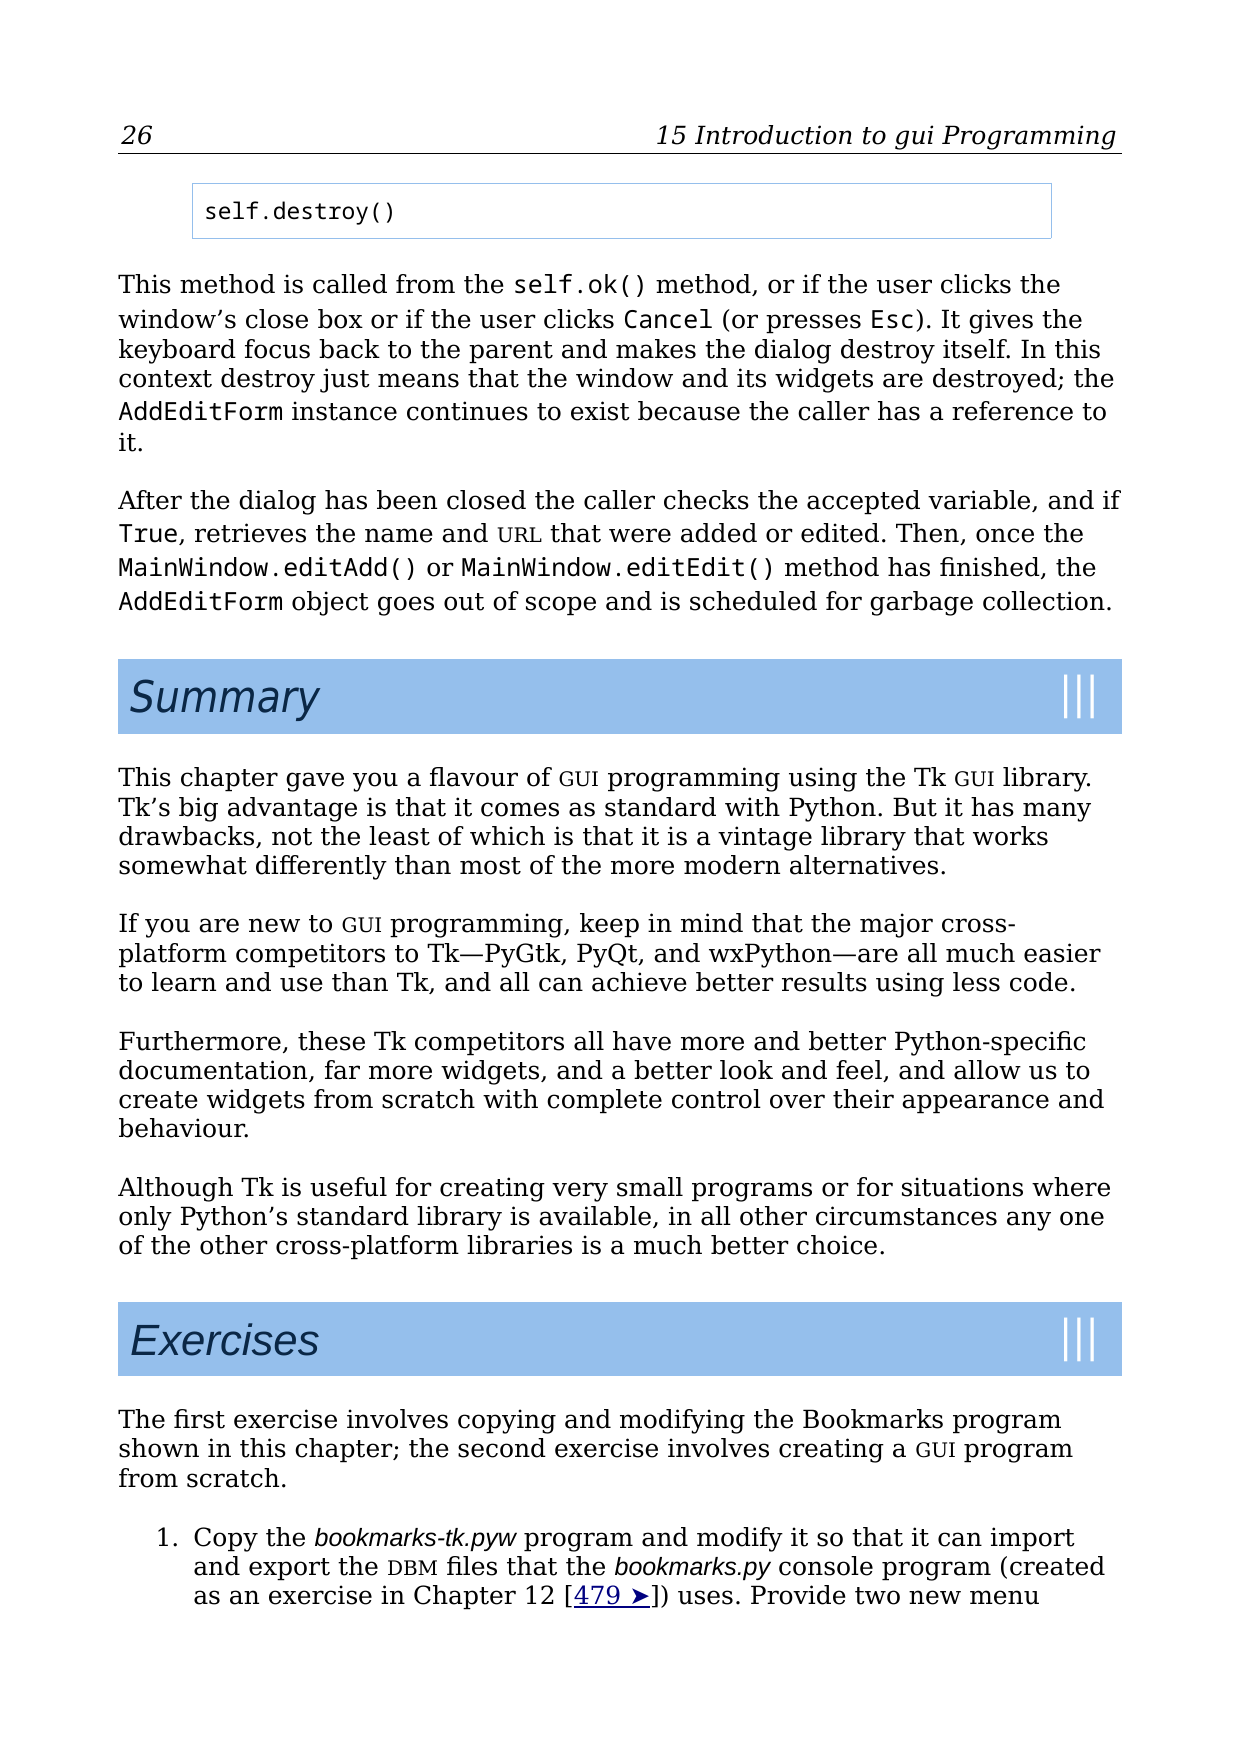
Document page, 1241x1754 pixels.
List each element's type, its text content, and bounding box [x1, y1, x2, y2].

subtitle Summary [118, 659, 1122, 734]
text This method is called from the self.ok() method, or if the user clicks the window’s close box or if the user clicks Cancel (or presses Esc). It gives the keyboard focus back to the parent and makes the dialog destroy itself. In this context destroy just means that the window and its widgets are destroyed; the AddEditForm instance continues to exist because the caller has a reference to it. [118, 267, 1122, 457]
subtitle Exercises [118, 1302, 1122, 1376]
text Although Tk is useful for creating very small programs or for situations where only Python’s standard library is available, in all other circumstances any one of the other cross-platform libraries is a much better choice. [118, 1173, 1122, 1260]
text Furthermore, these Tk competitors all have more and better Python-specific documentation, far more widgets, and a better look and feel, and allow us to create widgets from scratch with complete control over their appearance and behaviour. [118, 1027, 1122, 1143]
text This chapter gave you a flavour of gui programming using the Tk gui library. Tk’s big advantage is that it comes as standard with Python. But it has many drawbacks, not the least of which is that it is a vintage library that works somewhat differently than most of the more modern alternatives. [118, 763, 1122, 880]
text self.destroy() [193, 184, 1051, 238]
text If you are new to gui programming, keep in mind that the major cross-platform competitors to Tk—PyGtk, PyQt, and wxPython—are all much easier to learn and use than Tk, and all can achieve better results using less code. [118, 910, 1122, 997]
list Copy the bookmarks-tk.pyw program and modify it so that it can import and export the dbm files that the bookmarks.py console program (created as an exercise in Chapter 12 [479 ➤]) uses. Provide two new menu [155, 1522, 1122, 1610]
text ||| [1039, 668, 1098, 719]
text The first exercise involves copying and modifying the Bookmarks program shown in this chapter; the second exercise involves creating a gui program from scratch. [118, 1406, 1122, 1493]
text After the dialog has been closed the caller checks the accepted variable, and if True, retrieves the name and url that were added or edited. Then, once the MainWindow.editAdd() or MainWindow.editEdit() method has finished, the AddEditForm object goes out of scope and is scheduled for garbage collection. [118, 486, 1122, 618]
text ||| [1039, 1311, 1098, 1362]
